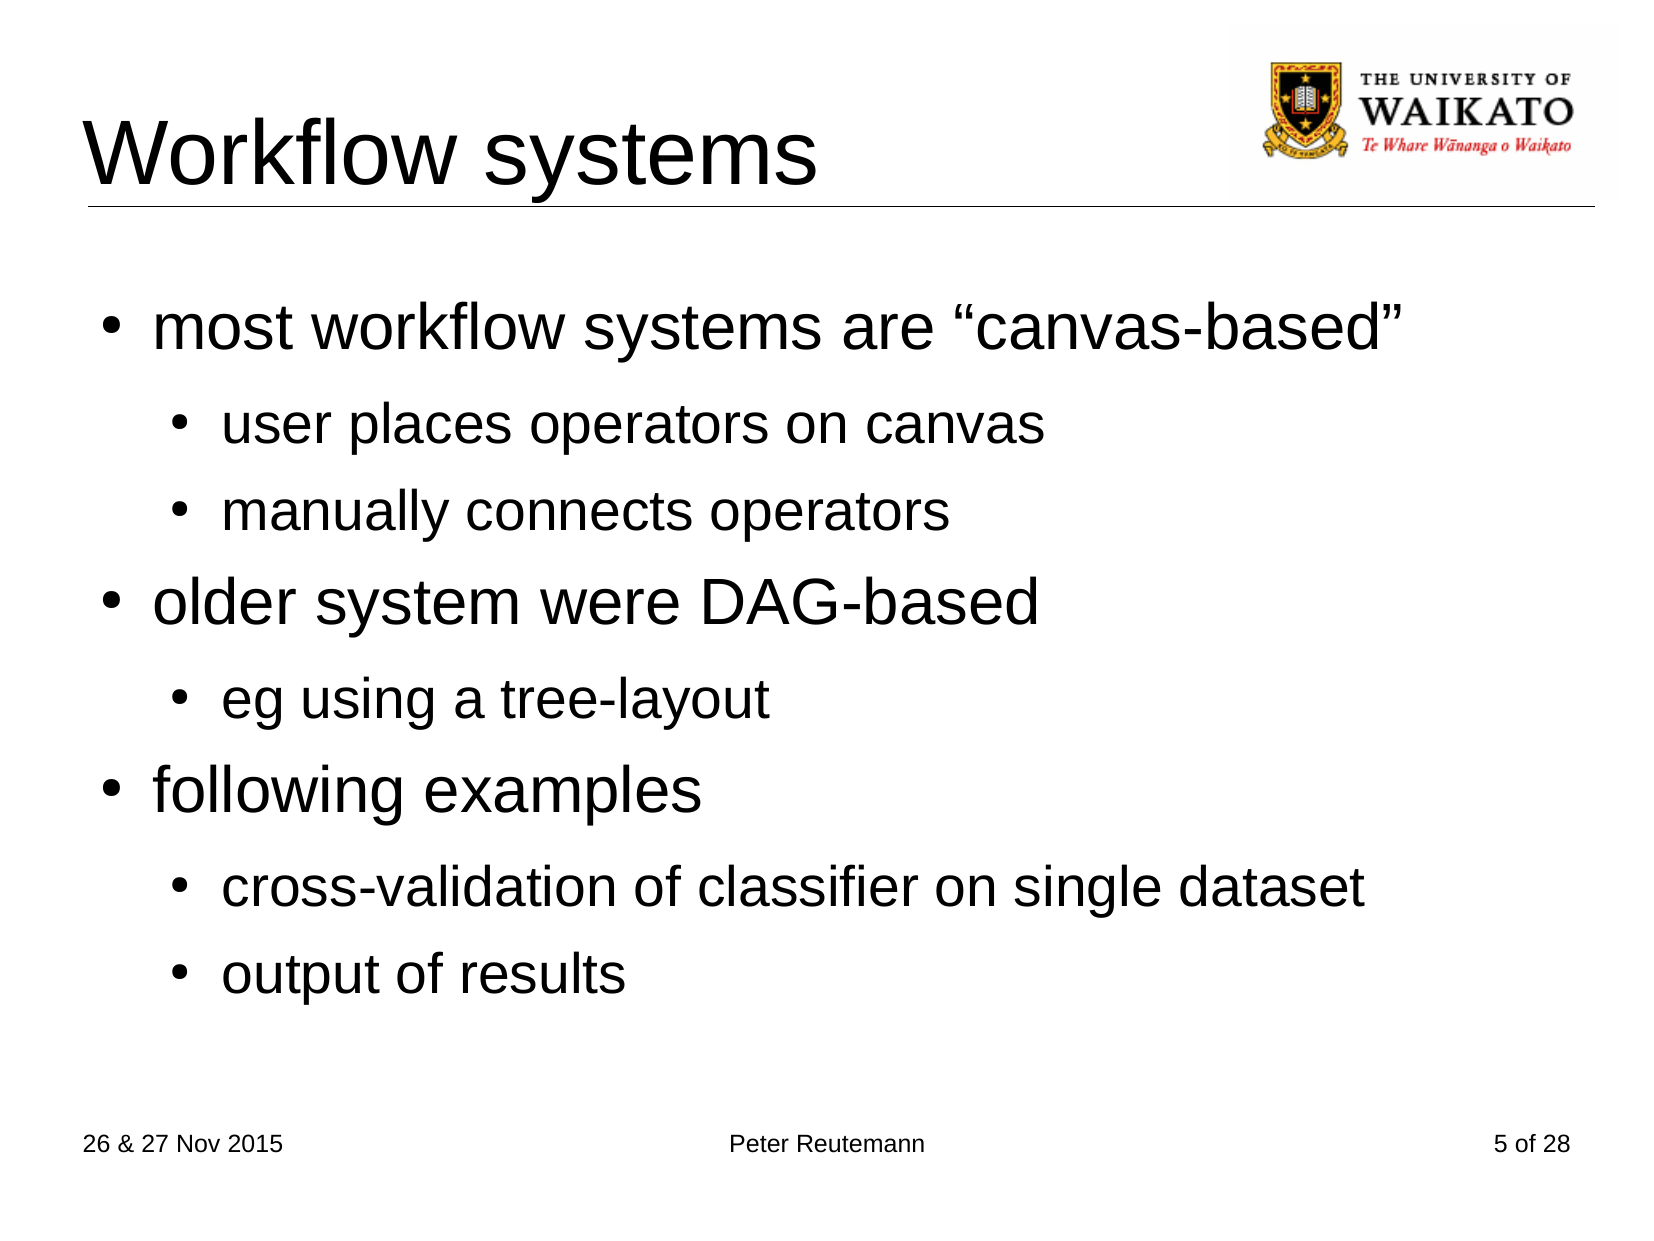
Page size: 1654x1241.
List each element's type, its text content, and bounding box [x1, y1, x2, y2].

list most workflow systems are “canvas-based” user places operators on canvas manually connects operators older system were DAG-based eg using a tree-layout following examples cross-validation of classifier on single dataset output of results [82, 290, 1571, 1010]
picture [1228, 24, 1619, 201]
title Workflow systems [82, 49, 1571, 257]
